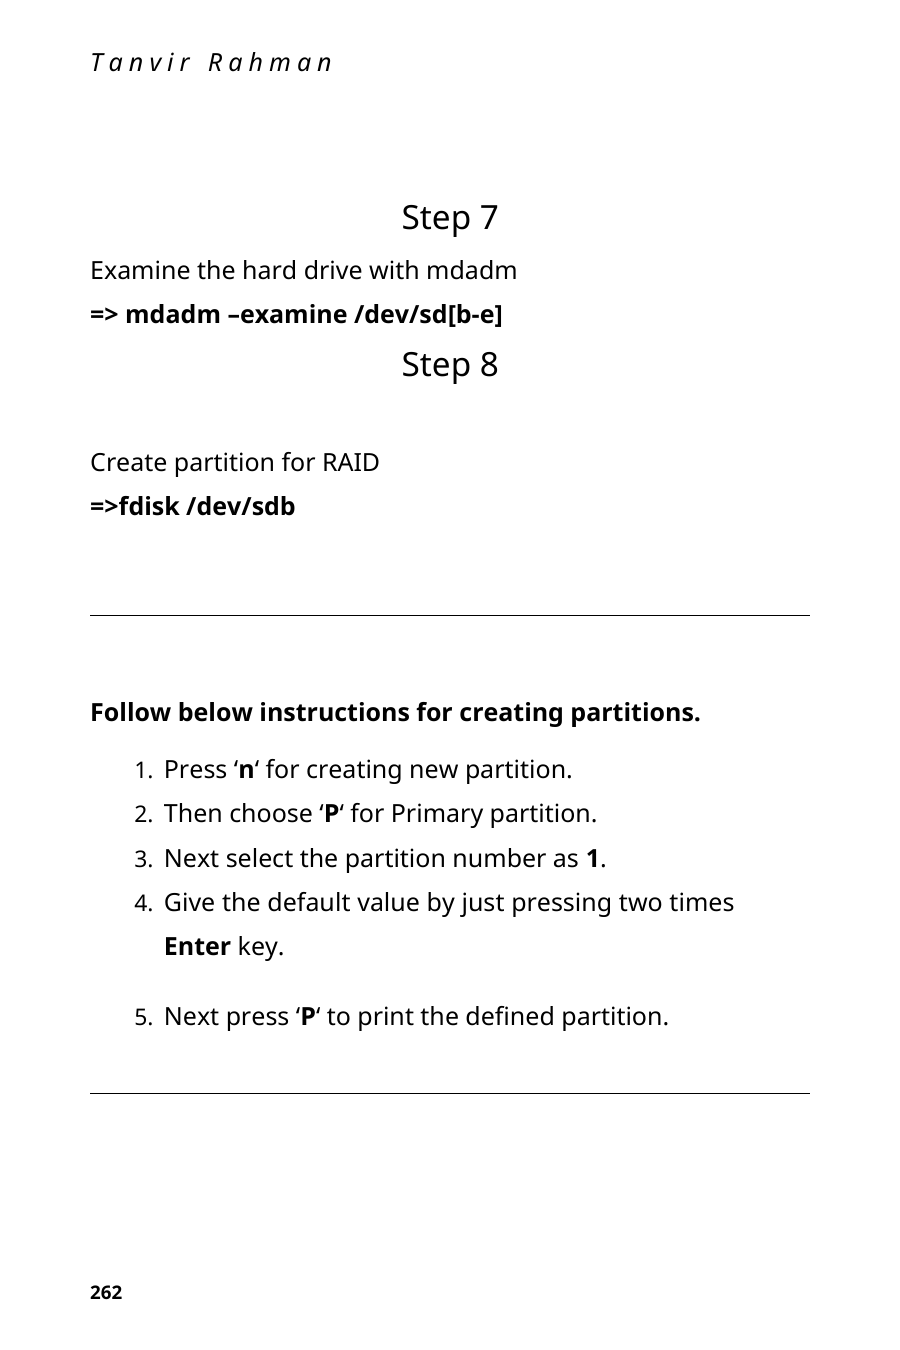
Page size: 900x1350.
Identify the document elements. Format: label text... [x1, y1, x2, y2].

text Step 8 [90, 341, 810, 386]
text => mdadm –examine /dev/sd[b-e] [90, 297, 810, 331]
list Then choose ‘P‘ for Primary partition. [134, 796, 735, 830]
text =>fdisk /dev/sdb [90, 488, 810, 523]
text Follow below instructions for creating partitions. [90, 695, 735, 729]
list Next press ‘P‘ to print the defined partition. [134, 998, 735, 1032]
list Press ‘n‘ for creating new partition. [134, 752, 735, 786]
list Next select the partition number as 1. [134, 840, 735, 874]
list Give the default value by just pressing two times Enter key. [134, 885, 735, 963]
text Step 7 [90, 193, 810, 239]
text Examine the hard drive with mdadm [90, 252, 810, 287]
text Create partition for RAID [90, 444, 810, 478]
